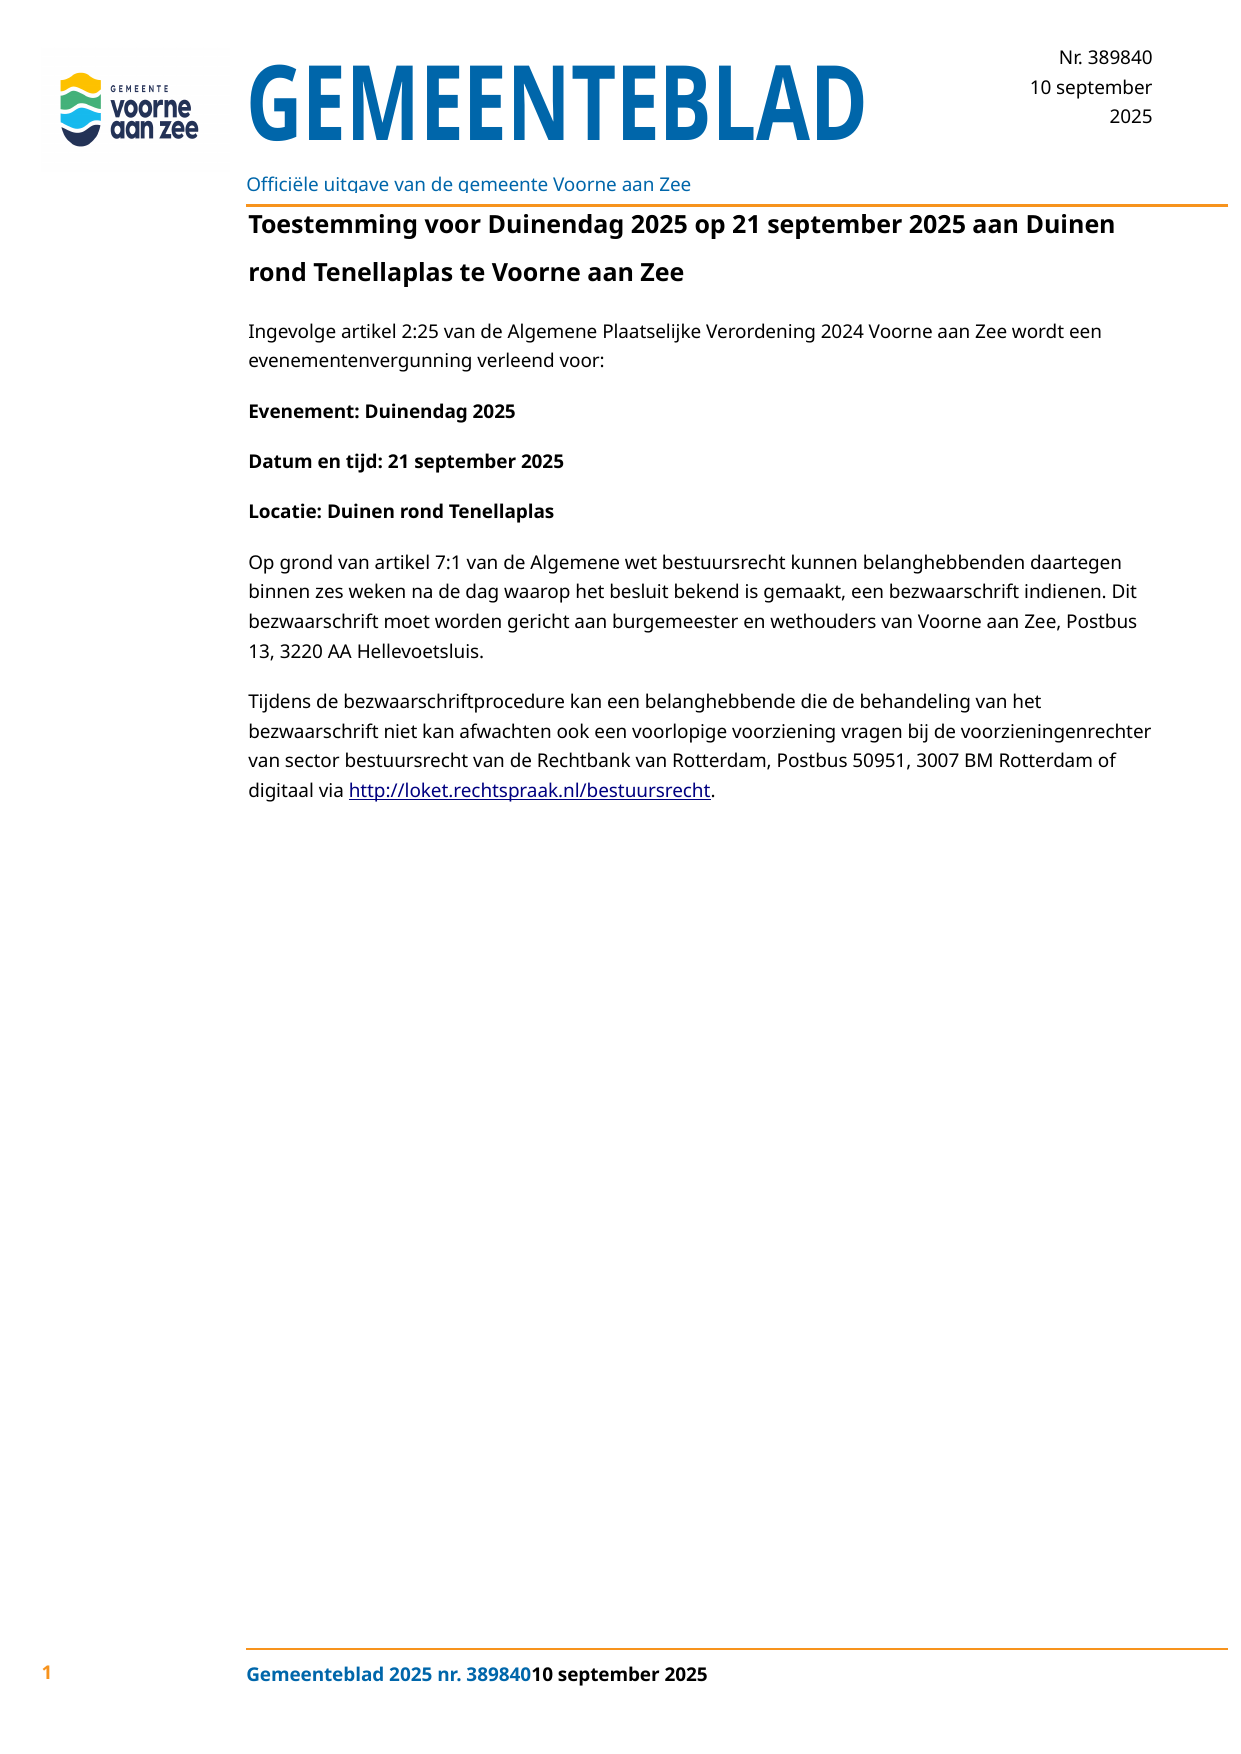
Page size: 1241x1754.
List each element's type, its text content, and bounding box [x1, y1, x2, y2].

picture [41, 47, 231, 172]
text Tijdens de bezwaarschriftprocedure kan een belanghebbende die de behandeling van het bezwaarschrift niet kan afwachten ook een voorlopige voorziening vragen bij de voorzieningenrechter van sector bestuursrecht van de Rechtbank van Rotterdam, Postbus 50951, 3007 BM Rotterdam of digitaal via http://loket.rechtspraak.nl/bestuursrecht. [248, 688, 1152, 803]
text Evenement: Duinendag 2025 [248, 398, 1152, 424]
text Op grond van artikel 7:1 van de Algemene wet bestuursrecht kunnen belanghebbenden daartegen binnen zes weken na de dag waarop het besluit bekend is gemaakt, een bezwaarschrift indienen. Dit bezwaarschrift moet worden gericht aan burgemeester en wethouders van Voorne aan Zee, Postbus 13, 3220 AA Hellevoetsluis. [248, 549, 1152, 664]
text Ingevolge artikel 2:25 van de Algemene Plaatselijke Verordening 2024 Voorne aan Zee wordt een evenementenvergunning verleend voor: [248, 318, 1152, 373]
text Datum en tijd: 21 september 2025 [248, 448, 1152, 474]
text Toestemming voor Duinendag 2025 op 21 september 2025 aan Duinen rond Tenellaplas te Voorne aan Zee [248, 207, 1152, 288]
text Locatie: Duinen rond Tenellaplas [248, 499, 1152, 524]
